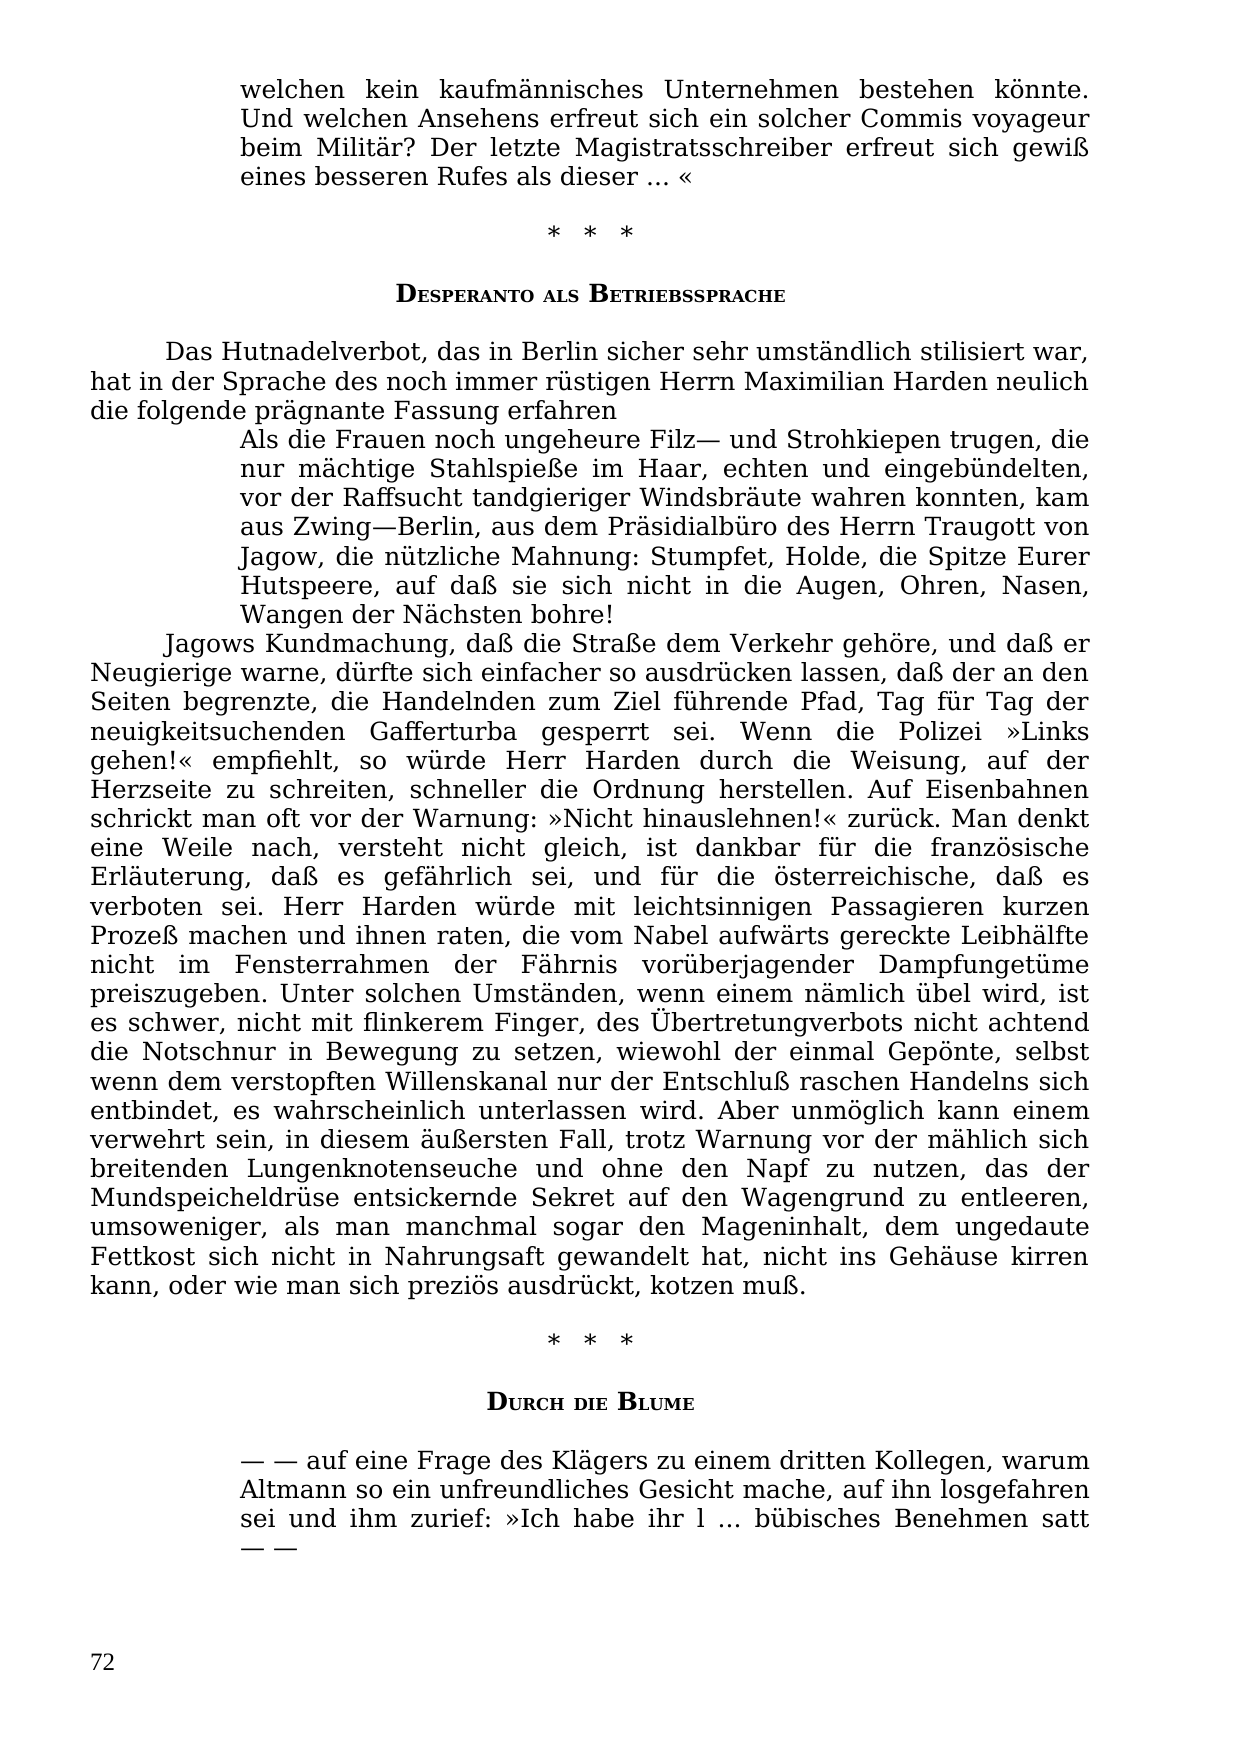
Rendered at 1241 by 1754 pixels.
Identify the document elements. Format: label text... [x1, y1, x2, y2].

text Als die Frauen noch ungeheure Filz— und Strohkiepen trugen, die nur mächtige Stahlspieße im Haar, echten und eingebündelten, vor der Raffsucht tandgieriger Windsbräute wahren konnten, kam aus Zwing—Berlin, aus dem Präsidialbüro des Herrn Traugott von Jagow, die nützliche Mahnung: Stumpfet, Holde, die Spitze Eurer Hutspeere, auf daß sie sich nicht in die Augen, Ohren, Nasen, Wangen der Nächsten bohre! [240, 425, 1091, 629]
text Das Hutnadelverbot, das in Berlin sicher sehr umständlich stilisiert war, hat in der Sprache des noch immer rüstigen Herrn Maximilian Harden neulich die folgende prägnante Fassung erfahren [90, 337, 1091, 425]
text Durch die Blume [90, 1358, 1091, 1417]
text * * * [90, 221, 1091, 250]
text Jagows Kundmachung, daß die Straße dem Verkehr gehöre, und daß er Neugierige warne, dürfte sich einfacher so ausdrücken lassen, daß der an den Seiten begrenzte, die Handelnden zum Ziel führende Pfad, Tag für Tag der neuigkeitsuchenden Gafferturba gesperrt sei. Wenn die Polizei »Links gehen!« empfiehlt, so würde Herr Harden durch die Weisung, auf der Herzseite zu schreiten, schneller die Ordnung herstellen. Auf Eisenbahnen schrickt man oft vor der Warnung: »Nicht hinauslehnen!« zurück. Man denkt eine Weile nach, versteht nicht gleich, ist dankbar für die französische Erläuterung, daß es gefährlich sei, und für die österreichische, daß es verboten sei. Herr Harden würde mit leichtsinnigen Passagieren kurzen Prozeß machen und ihnen raten, die vom Nabel aufwärts gereckte Leibhälfte nicht im Fensterrahmen der Fährnis vorüberjagender Dampfungetüme preiszugeben. Unter solchen Umständen, wenn einem nämlich übel wird, ist es schwer, nicht mit flinkerem Finger, des Übertretungverbots nicht achtend die Notschnur in Bewegung zu setzen, wiewohl der einmal Gepönte, selbst wenn dem verstopften Willenskanal nur der Entschluß raschen Handelns sich entbindet, es wahrscheinlich unterlassen wird. Aber unmöglich kann einem verwehrt sein, in diesem äußersten Fall, trotz Warnung vor der mählich sich breitenden Lungenknotenseuche und ohne den Napf zu nutzen, das der Mundspeicheldrüse entsickernde Sekret auf den Wagengrund zu entleeren, umsoweniger, als man manchmal sogar den Mageninhalt, dem ungedaute Fettkost sich nicht in Nahrungsaft gewandelt hat, nicht ins Gehäuse kirren kann, oder wie man sich preziös ausdrückt, kotzen muß. [90, 629, 1091, 1300]
text * * * [90, 1329, 1091, 1358]
text Desperanto als Betriebssprache [90, 250, 1091, 308]
text welchen kein kaufmännisches Unternehmen bestehen könnte. Und welchen Ansehens erfreut sich ein solcher Commis voyageur beim Militär? Der letzte Magistratsschreiber erfreut sich gewiß eines besseren Rufes als dieser ... « [240, 75, 1091, 192]
text — — auf eine Frage des Klägers zu einem dritten Kollegen, warum Altmann so ein unfreundliches Gesicht mache, auf ihn losgefahren sei und ihm zurief: »Ich habe ihr l ... bübisches Benehmen satt — — [240, 1446, 1091, 1562]
